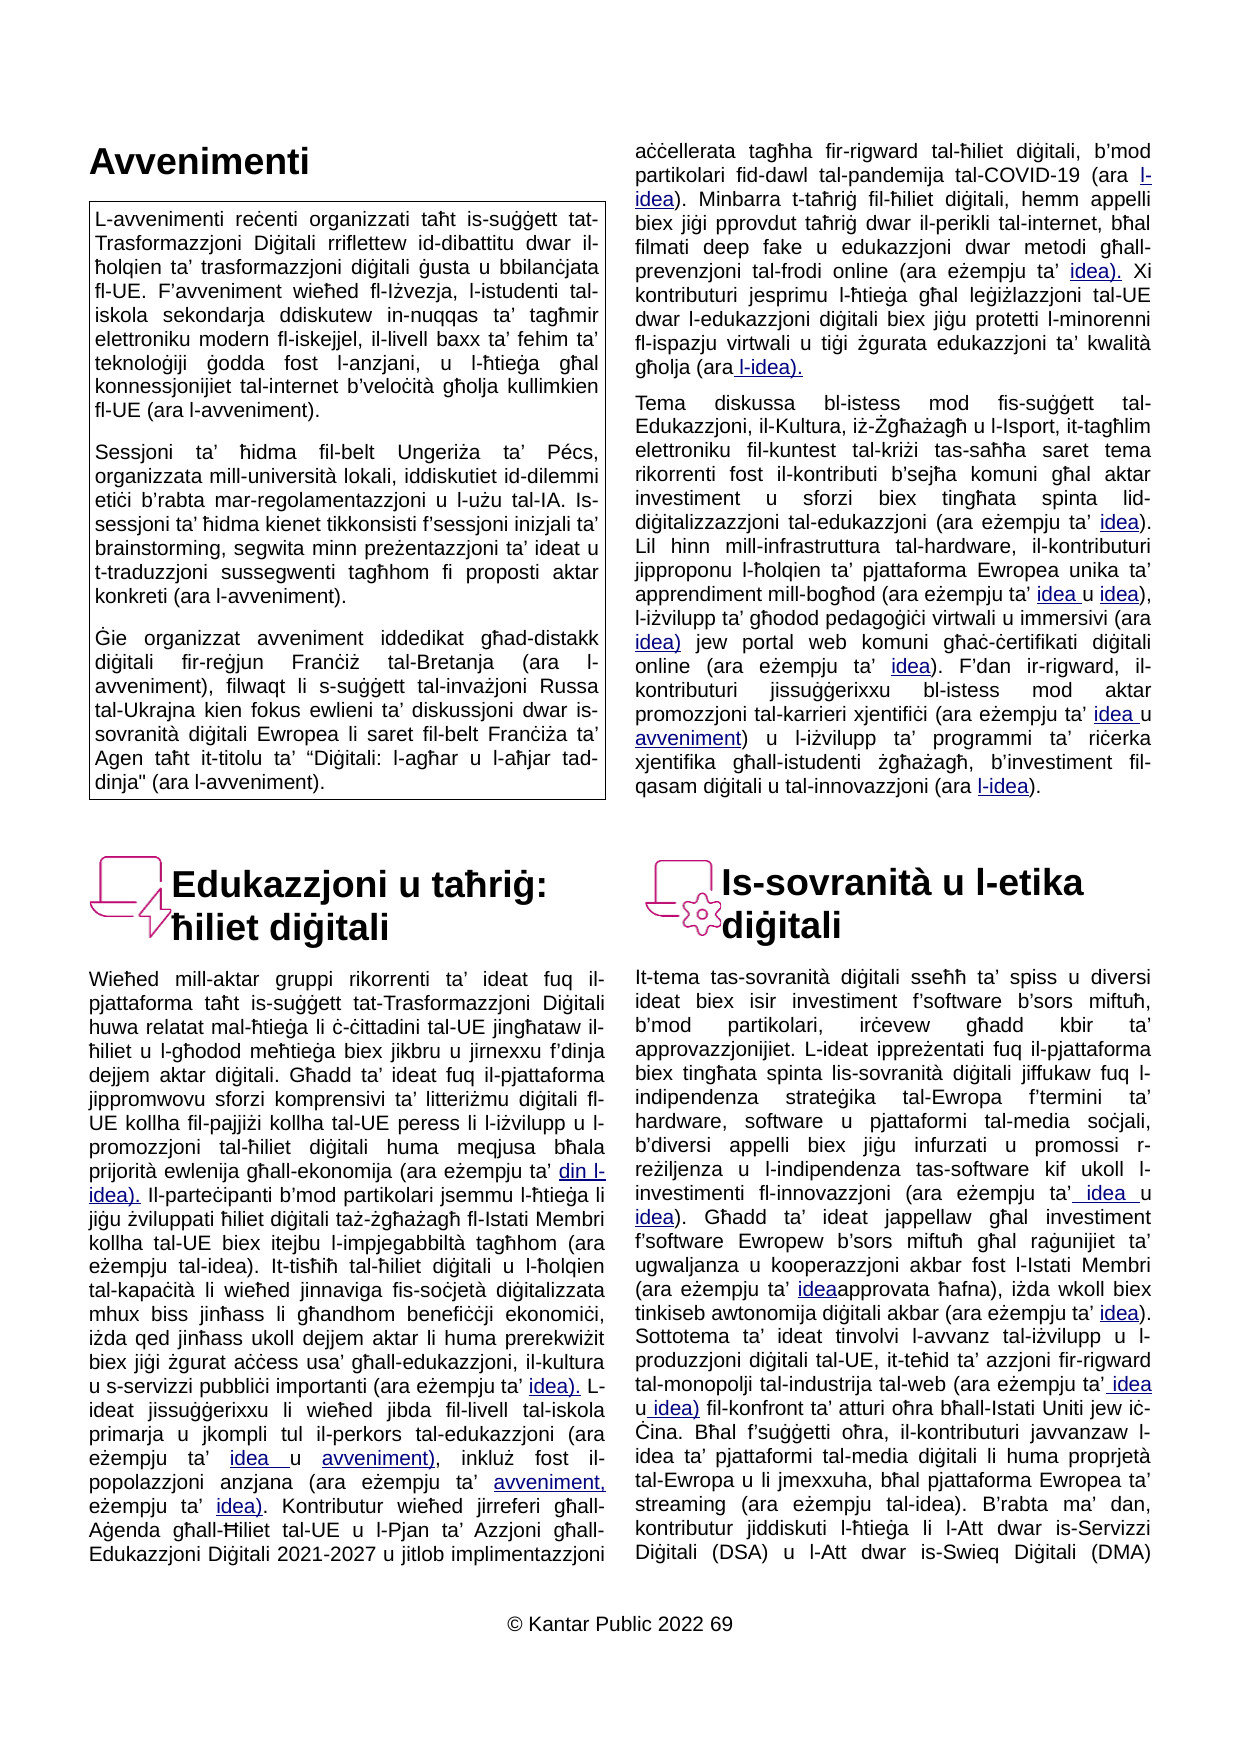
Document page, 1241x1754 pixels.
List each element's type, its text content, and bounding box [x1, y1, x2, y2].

picture [645, 860, 722, 936]
text aċċellerata tagħha fir-rigward tal-ħiliet diġitali, b’mod partikolari fid-dawl tal-pandemija tal-COVID-19 (ara l-idea). Minbarra t-taħriġ fil-ħiliet diġitali, hemm appelli biex jiġi pprovdut taħriġ dwar il-perikli tal-internet, bħal filmati deep fake u edukazzjoni dwar metodi għall-prevenzjoni tal-frodi online (ara eżempju ta’ idea). Xi kontributuri jesprimu l-ħtieġa għal leġiżlazzjoni tal-UE dwar l-edukazzjoni diġitali biex jiġu protetti l-minorenni fl-ispazju virtwali u tiġi żgurata edukazzjoni ta’ kwalità għolja (ara l-idea). [635, 139, 1152, 378]
text Ġie organizzat avveniment iddedikat għad-distakk diġitali fir-reġjun Franċiż tal-Bretanja (ara l-avveniment), filwaqt li s-suġġett tal-invażjoni Russa tal-Ukrajna kien fokus ewlieni ta’ diskussjoni dwar is-sovranità diġitali Ewropea li saret fil-belt Franċiża ta’ Agen taħt it-titolu ta’ “Diġitali: l-agħar u l-aħjar tad-dinja" (ara l-avveniment). [90, 620, 605, 799]
text It-tema tas-sovranità diġitali sseħħ ta’ spiss u diversi ideat biex isir investiment f’software b’sors miftuħ, b’mod partikolari, irċevew għadd kbir ta’ approvazzjonijiet. L-ideat ippreżentati fuq il-pjattaforma biex tingħata spinta lis-sovranità diġitali jiffukaw fuq l-indipendenza strateġika tal-Ewropa f’termini ta’ hardware, software u pjattaformi tal-media soċjali, b’diversi appelli biex jiġu infurzati u promossi r-reżiljenza u l-indipendenza tas-software kif ukoll l-investimenti fl-innovazzjoni (ara eżempju ta’ idea u idea). Għadd ta’ ideat jappellaw għal investiment f’software Ewropew b’sors miftuħ għal raġunijiet ta’ ugwaljanza u kooperazzjoni akbar fost l-Istati Membri (ara eżempju ta’ ideaapprovata ħafna), iżda wkoll biex tinkiseb awtonomija diġitali akbar (ara eżempju ta’ idea). Sottotema ta’ ideat tinvolvi l-avvanz tal-iżvilupp u l-produzzjoni diġitali tal-UE, it-teħid ta’ azzjoni fir-rigward tal-monopolji tal-industrija tal-web (ara eżempju ta’ idea u idea) fil-konfront ta’ atturi oħra bħall-Istati Uniti jew iċ-Ċina. Bħal f’suġġetti oħra, il-kontributuri javvanzaw l-idea ta’ pjattaformi tal-media diġitali li huma proprjetà tal-Ewropa u li jmexxuha, bħal pjattaforma Ewropea ta’ streaming (ara eżempju tal-idea). B’rabta ma’ dan, kontributur jiddiskuti l-ħtieġa li l-Att dwar is-Servizzi Diġitali (DSA) u l-Att dwar is-Swieq Diġitali (DMA) [635, 965, 1152, 1564]
text Tema diskussa bl-istess mod fis-suġġett tal-Edukazzjoni, il-Kultura, iż-Żgħażagħ u l-Isport, it-tagħlim elettroniku fil-kuntest tal-kriżi tas-saħħa saret tema rikorrenti fost il-kontributi b’sejħa komuni għal aktar investiment u sforzi biex tingħata spinta lid-diġitalizzazzjoni tal-edukazzjoni (ara eżempju ta’ idea). Lil hinn mill-infrastruttura tal-hardware, il-kontributuri jipproponu l-ħolqien ta’ pjattaforma Ewropea unika ta’ apprendiment mill-bogħod (ara eżempju ta’ idea u idea), l-iżvilupp ta’ għodod pedagoġiċi virtwali u immersivi (ara idea) jew portal web komuni għaċ-ċertifikati diġitali online (ara eżempju ta’ idea). F’dan ir-rigward, il-kontributuri jissuġġerixxu bl-istess mod aktar promozzjoni tal-karrieri xjentifiċi (ara eżempju ta’ idea u avveniment) u l-iżvilupp ta’ programmi ta’ riċerka xjentifika għall-istudenti żgħażagħ, b’investiment fil-qasam diġitali u tal-innovazzjoni (ara l-idea). [635, 390, 1152, 798]
text Sessjoni ta’ ħidma fil-belt Ungeriża ta’ Pécs, organizzata mill-università lokali, iddiskutiet id-dilemmi etiċi b’rabta mar-regolamentazzjoni u l-użu tal-IA. Is-sessjoni ta’ ħidma kienet tikkonsisti f’sessjoni inizjali ta’ brainstorming, segwita minn preżentazzjoni ta’ ideat u t-traduzzjoni sussegwenti tagħhom fi proposti aktar konkreti (ara l-avveniment). [90, 434, 605, 614]
subtitle Edukazzjoni u taħriġ: ħiliet diġitali [88, 862, 605, 948]
subtitle Avvenimenti [88, 139, 605, 182]
text Wieħed mill-aktar gruppi rikorrenti ta’ ideat fuq il-pjattaforma taħt is-suġġett tat-Trasformazzjoni Diġitali huwa relatat mal-ħtieġa li ċ-ċittadini tal-UE jingħataw il-ħiliet u l-għodod meħtieġa biex jikbru u jirnexxu f’dinja dejjem aktar diġitali. Għadd ta’ ideat fuq il-pjattaforma jippromwovu sforzi komprensivi ta’ litteriżmu diġitali fl-UE kollha fil-pajjiżi kollha tal-UE peress li l-iżvilupp u l-promozzjoni tal-ħiliet diġitali huma meqjusa bħala prijorità ewlenija għall-ekonomija (ara eżempju ta’ din l-idea). Il-parteċipanti b’mod partikolari jsemmu l-ħtieġa li jiġu żviluppati ħiliet diġitali taż-żgħażagħ fl-Istati Membri kollha tal-UE biex itejbu l-impjegabbiltà tagħhom (ara eżempju tal-idea). It-tisħiħ tal-ħiliet diġitali u l-ħolqien tal-kapaċità li wieħed jinnaviga fis-soċjetà diġitalizzata mhux biss jinħass li għandhom benefiċċji ekonomiċi, iżda qed jinħass ukoll dejjem aktar li huma prerekwiżit biex jiġi żgurat aċċess usa’ għall-edukazzjoni, il-kultura u s-servizzi pubbliċi importanti (ara eżempju ta’ idea). L-ideat jissuġġerixxu li wieħed jibda fil-livell tal-iskola primarja u jkompli tul il-perkors tal-edukazzjoni (ara eżempju ta’ idea u avveniment), inkluż fost il-popolazzjoni anzjana (ara eżempju ta’ avveniment, eżempju ta’ idea). Kontributur wieħed jirreferi għall-Aġenda għall-Ħiliet tal-UE u l-Pjan ta’ Azzjoni għall-Edukazzjoni Diġitali 2021-2027 u jitlob implimentazzjoni [88, 967, 605, 1566]
text L-avvenimenti reċenti organizzati taħt is-suġġett tat-Trasformazzjoni Diġitali rriflettew id-dibattitu dwar il-ħolqien ta’ trasformazzjoni diġitali ġusta u bbilanċjata fl-UE. F’avveniment wieħed fl-Iżvezja, l-istudenti tal-iskola sekondarja ddiskutew in-nuqqas ta’ tagħmir elettroniku modern fl-iskejjel, il-livell baxx ta’ fehim ta’ teknoloġiji ġodda fost l-anzjani, u l-ħtieġa għal konnessjonijiet tal-internet b’veloċità għolja kullimkien fl-UE (ara l-avveniment). [90, 202, 605, 428]
picture [89, 856, 172, 938]
subtitle Is-sovranità u l-etika diġitali [635, 860, 1152, 947]
